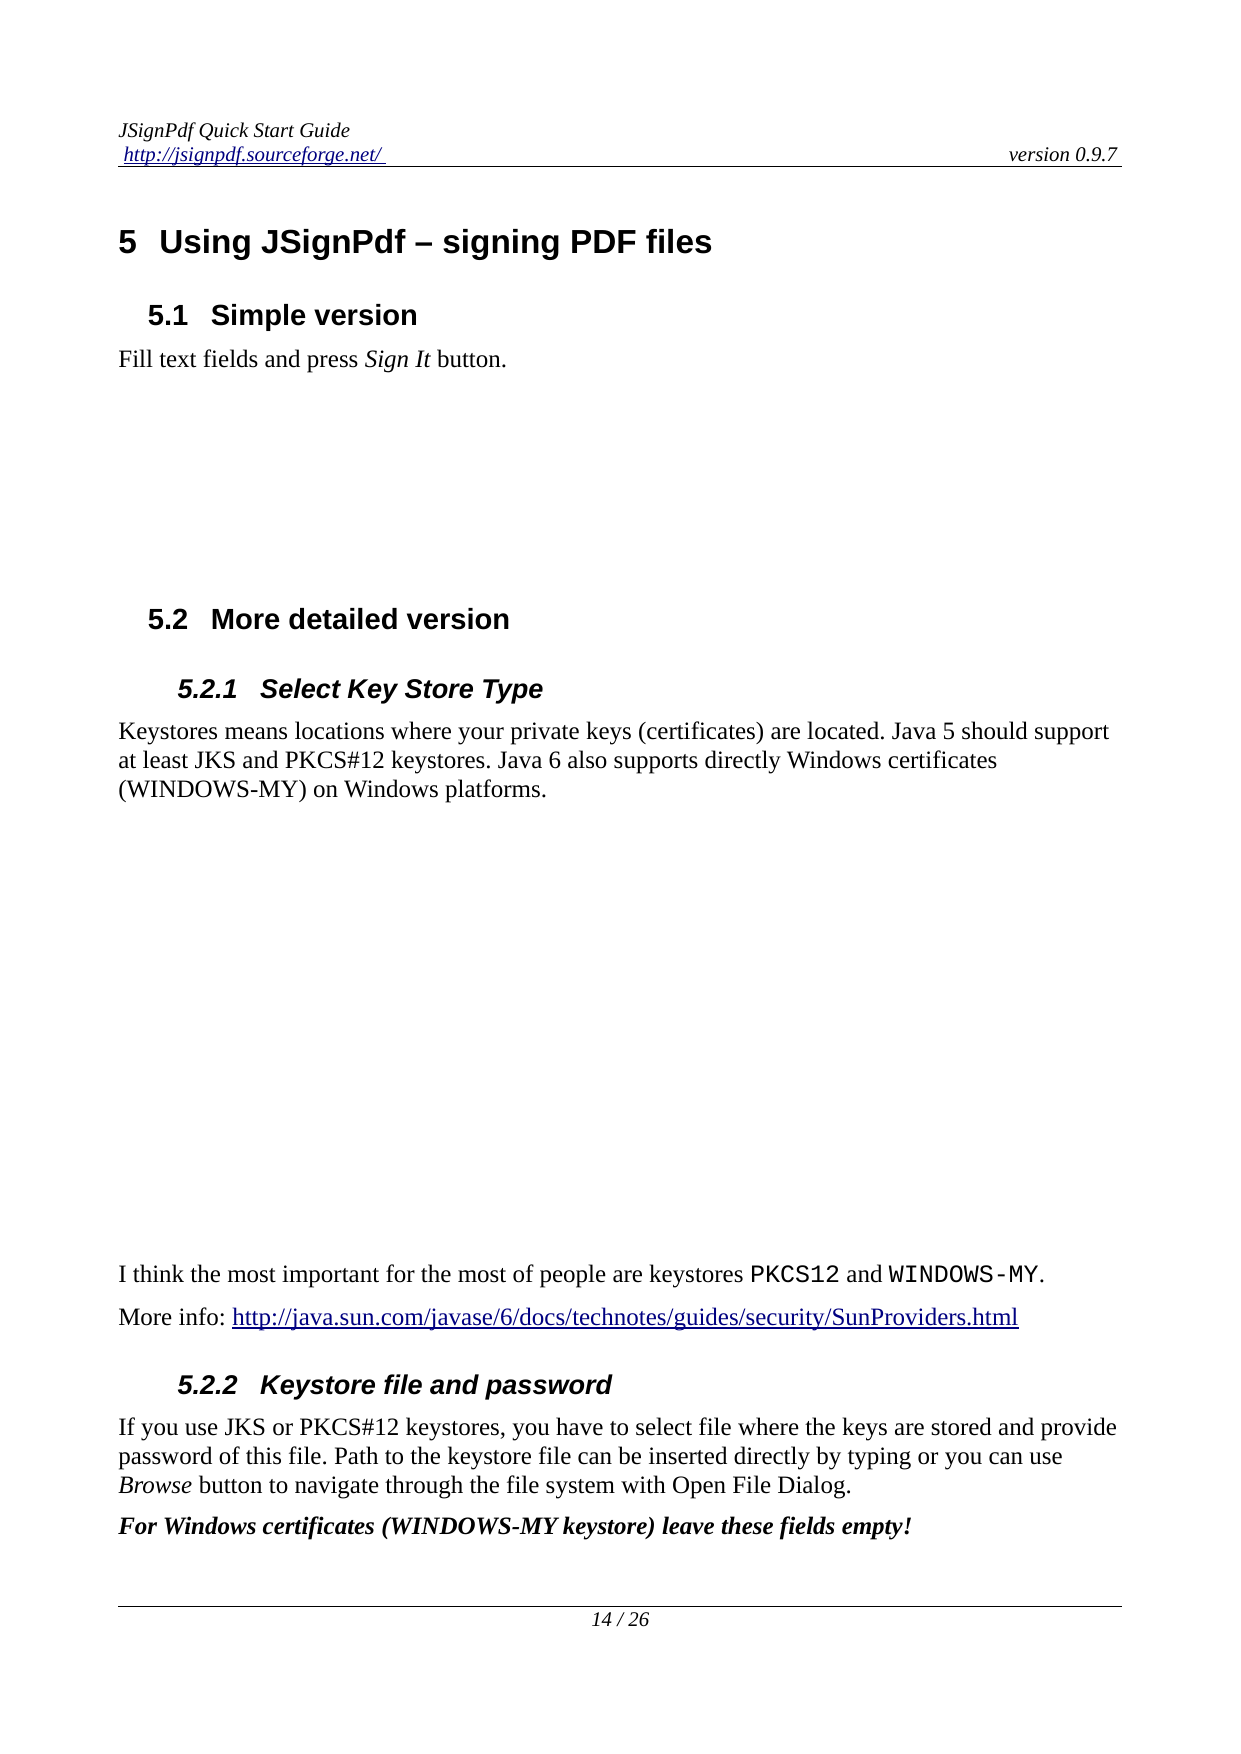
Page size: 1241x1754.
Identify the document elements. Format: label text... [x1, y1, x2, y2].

text Keystores means locations where your private keys (certificates) are located. Java 5 should support at least JKS and PKCS#12 keystores. Java 6 also supports directly Windows certificates (WINDOWS-MY) on Windows platforms. [118, 716, 1122, 803]
subtitle Using JSignPdf – signing PDF files [118, 222, 1122, 260]
text I think the most important for the most of people are keystores PKCS12 and WINDOWS-MY. [118, 815, 1122, 1290]
text More info: http://java.sun.com/javase/6/docs/technotes/guides/security/SunProviders.html [118, 1302, 1122, 1331]
subtitle Simple version [148, 298, 1116, 331]
subtitle Keystore file and password [177, 1369, 1122, 1400]
subtitle More detailed version [148, 410, 1116, 635]
text If you use JKS or PKCS#12 keystores, you have to select file where the keys are stored and provide password of this file. Path to the keystore file can be inserted directly by typing or you can use Browse button to navigate through the file system with Open File Dialog. [118, 1412, 1122, 1499]
text Fill text fields and press Sign It button. [118, 344, 1122, 372]
subtitle Select Key Store Type [177, 673, 1122, 704]
text For Windows certificates (WINDOWS-MY keystore) leave these fields empty! [118, 1511, 1122, 1540]
